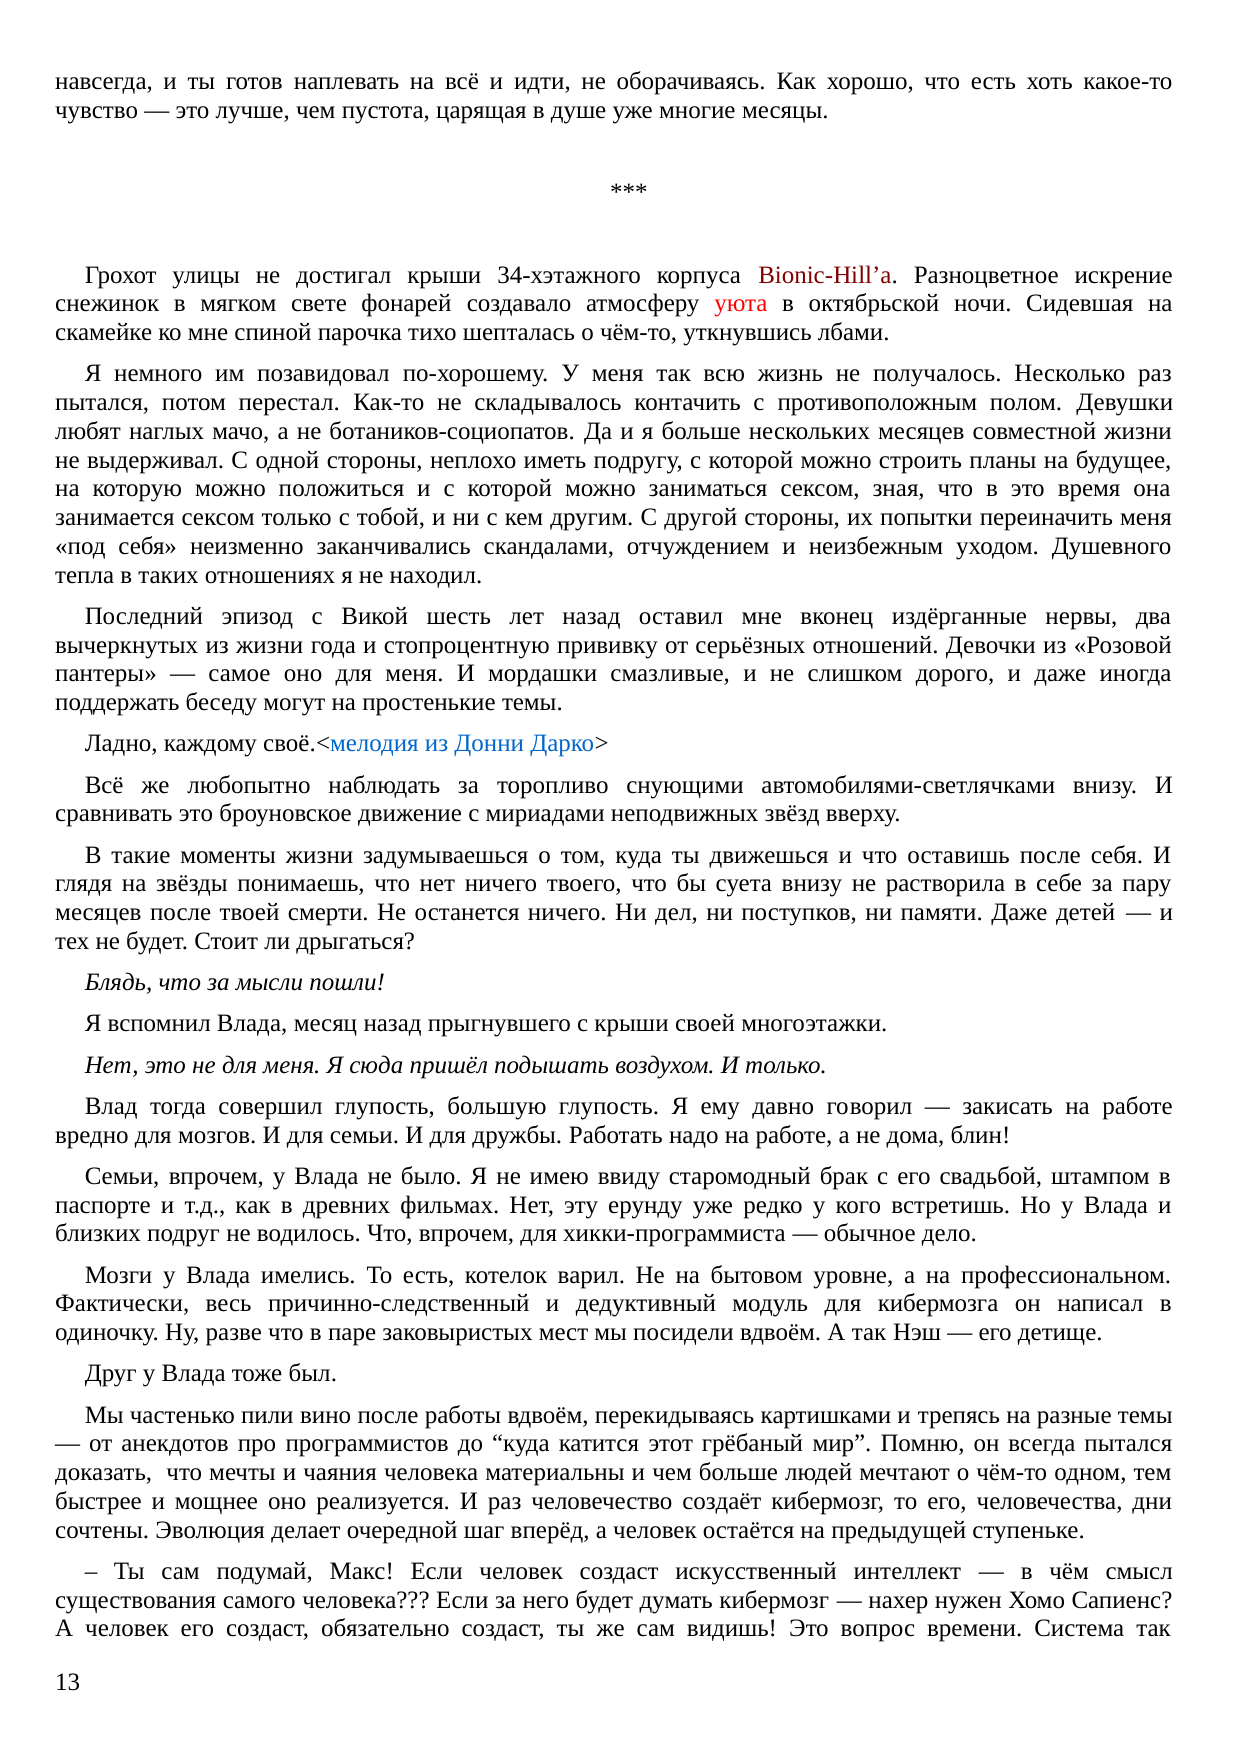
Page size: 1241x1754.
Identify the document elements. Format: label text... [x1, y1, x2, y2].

text В такие моменты жизни задумываешься о том, куда ты движешься и что оставишь после себя. И глядя на звёзды понимаешь, что нет ничего твоего, что бы суета внизу не растворила в себе за пару месяцев после твоей смерти. Не останется ничего. Ни дел, ни поступков, ни памяти. Даже детей — и тех не будет. Стоит ли дрыгаться? [55, 840, 1173, 955]
text Влад тогда совершил глупость, большую глупость. Я ему давно говорил — закисать на работе вредно для мозгов. И для семьи. И для дружбы. Работать надо на работе, а не дома, блин! [55, 1091, 1173, 1148]
text навсегда, и ты готов наплевать на всё и идти, не оборачиваясь. Как хорошо, что есть хоть какое-то чувство — это лучше, чем пустота, царящая в душе уже многие месяцы. [55, 66, 1173, 123]
text Друг у Влада тоже был. [55, 1358, 1173, 1387]
text Мозги у Влада имелись. То есть, котелок варил. Не на бытовом уровне, а на профессиональном. Фактически, весь причинно-следственный и дедуктивный модуль для кибермозга он написал в одиночку. Ну, разве что в паре заковыристых мест мы посидели вдвоём. А так Нэш — его детище. [55, 1260, 1173, 1346]
text Блядь, что за мысли пошли! [55, 967, 1173, 996]
text Нет, это не для меня. Я сюда пришёл подышать воздухом. И только. [55, 1050, 1173, 1078]
text Семьи, впрочем, у Влада не было. Я не имею ввиду старомодный брак с его свадьбой, штампом в паспорте и т.д., как в древних фильмах. Нет, эту ерунду уже редко у кого встретишь. Но у Влада и близких подруг не водилось. Что, впрочем, для хикки-программиста — обычное дело. [55, 1161, 1173, 1247]
text Я вспомнил Влада, месяц назад прыгнувшего с крыши своей многоэтажки. [55, 1008, 1173, 1037]
text Ладно, каждому своё.<мелодия из Донни Дарко> [55, 728, 1173, 757]
text Всё же любопытно наблюдать за торопливо снующими автомобилями-светлячками внизу. И сравнивать это броуновское движение с мириадами неподвижных звёзд вверху. [55, 770, 1173, 827]
text Мы частенько пили вино после работы вдвоём, перекидываясь картишками и трепясь на разные темы — от анекдотов про программистов до “куда катится этот грёбаный мир”. Помню, он всегда пытался доказать, что мечты и чаяния человека материальны и чем больше людей мечтают о чём-то одном, тем быстрее и мощнее оно реализуется. И раз человечество создаёт кибермозг, то его, человечества, дни сочтены. Эволюция делает очередной шаг вперёд, а человек остаётся на предыдущей ступеньке. [55, 1400, 1173, 1543]
text – Ты сам подумай, Макс! Если человек создаст искусственный интеллект — в чём смысл существования самого человека??? Если за него будет думать кибермозг — нахер нужен Хомо Сапиенс? А человек его создаст, обязательно создаст, ты же сам видишь! Это вопрос времени. Система так [55, 1556, 1173, 1642]
text Последний эпизод с Викой шесть лет назад оставил мне вконец издёрганные нервы, два вычеркнутых из жизни года и стопроцентную прививку от серьёзных отношений. Девочки из «Розовой пантеры» — самое оно для меня. И мордашки смазливые, и не слишком дорого, и даже иногда поддержать беседу могут на простенькие темы. [55, 601, 1173, 716]
text *** [55, 177, 1173, 206]
text Я немного им позавидовал по-хорошему. У меня так всю жизнь не получалось. Несколько раз пытался, потом перестал. Как-то не складывалось контачить с противоположным полом. Девушки любят наглых мачо, а не ботаников-социопатов. Да и я больше нескольких месяцев совместной жизни не выдерживал. С одной стороны, неплохо иметь подругу, с которой можно строить планы на будущее, на которую можно положиться и с которой можно заниматься сексом, зная, что в это время она занимается сексом только с тобой, и ни с кем другим. С другой стороны, их попытки переиначить меня «под себя» неизменно заканчивались скандалами, отчуждением и неизбежным уходом. Душевного тепла в таких отношениях я не находил. [55, 358, 1173, 588]
text Грохот улицы не достигал крыши 34-хэтажного корпуса Bionic-Hill’а. Разноцветное искрение снежинок в мягком свете фонарей создавало атмосферу уюта в октябрьской ночи. Сидевшая на скамейке ко мне спиной парочка тихо шепталась о чём-то, уткнувшись лбами. [55, 260, 1173, 346]
